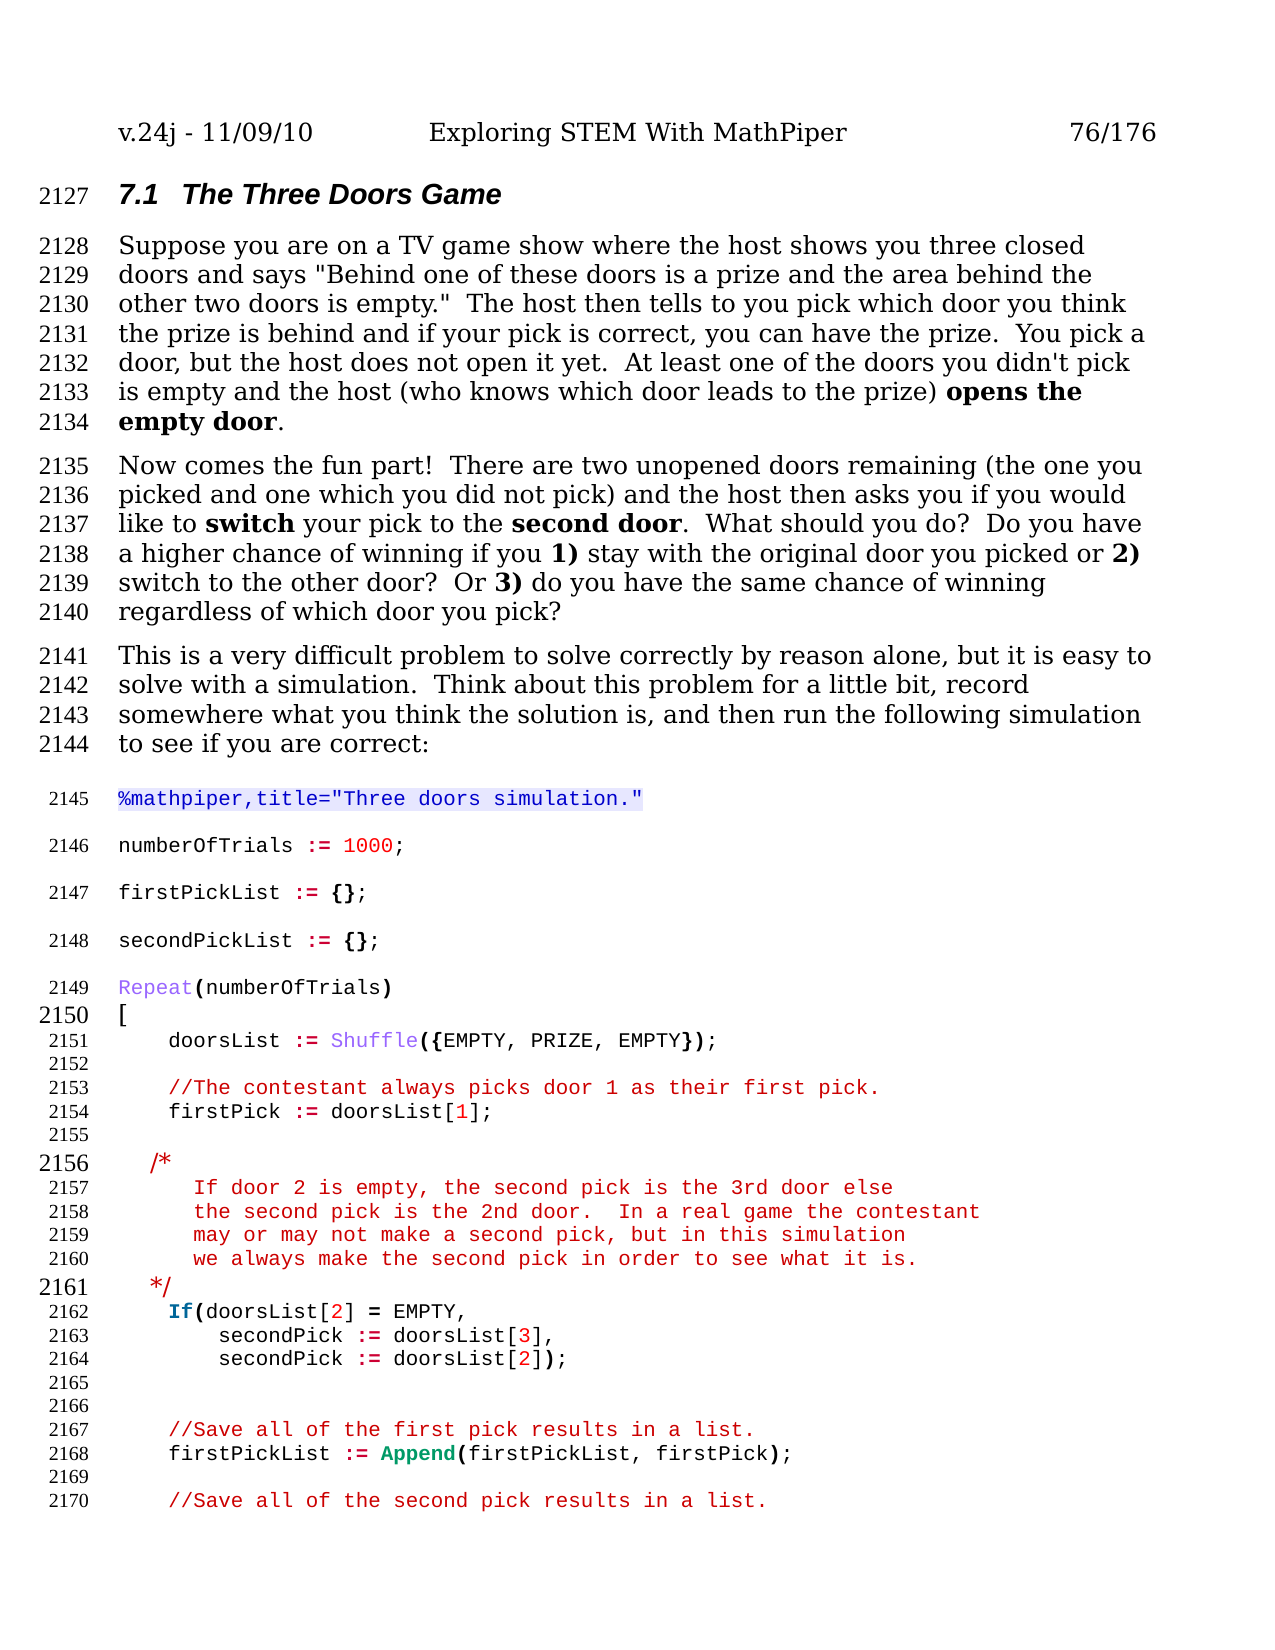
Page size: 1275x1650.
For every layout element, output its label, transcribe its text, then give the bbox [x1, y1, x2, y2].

text //Save all of the second pick results in a list. [118, 1490, 1157, 1514]
text firstPickList := Append(firstPickList, firstPick); [118, 1443, 1157, 1466]
text doorsList := Shuffle({EMPTY, PRIZE, EMPTY}); [118, 1030, 1157, 1053]
text Suppose you are on a TV game show where the host shows you three closed doors and says "Behind one of these doors is a prize and the area behind the other two doors is empty." The host then tells to you pick which door you think the prize is behind and if your pick is correct, you can have the prize. You pick a door, but the host does not open it yet. At least one of the doors you didn't pick is empty and the host (who knows which door leads to the prize) opens the empty door. [118, 231, 1157, 436]
subtitle The Three Doors Game [118, 177, 1157, 210]
text If door 2 is empty, the second pick is the 3rd door else [118, 1177, 1157, 1201]
text [ [118, 1001, 1157, 1030]
text secondPickList := {}; [118, 930, 1157, 953]
text If(doorsList[2] = EMPTY, [118, 1301, 1157, 1324]
text Now comes the fun part! There are two unopened doors remaining (the one you picked and one which you did not pick) and the host then asks you if you would like to switch your pick to the second door. What should you do? Do you have a higher chance of winning if you 1) stay with the original door you picked or 2) switch to the other door? Or 3) do you have the same chance of winning regardless of which door you pick? [118, 451, 1157, 626]
text we always make the second pick in order to see what it is. [118, 1248, 1157, 1272]
text numberOfTrials := 1000; [118, 835, 1157, 859]
text secondPick := doorsList[2]); [118, 1348, 1157, 1372]
text the second pick is the 2nd door. In a real game the contestant [118, 1201, 1157, 1224]
text This is a very difficult problem to solve correctly by reason alone, but it is easy to solve with a simulation. Think about this problem for a little bit, record somewhere what you think the solution is, and then run the following simulation to see if you are correct: [118, 641, 1157, 758]
text */ [118, 1272, 1157, 1301]
text /* [118, 1148, 1157, 1177]
text secondPick := doorsList[3], [118, 1324, 1157, 1348]
text Repeat(numberOfTrials) [118, 977, 1157, 1001]
text //Save all of the first pick results in a list. [118, 1419, 1157, 1443]
text //The contestant always picks door 1 as their first pick. [118, 1077, 1157, 1101]
text firstPickList := {}; [118, 882, 1157, 906]
text may or may not make a second pick, but in this simulation [118, 1224, 1157, 1248]
text firstPick := doorsList[1]; [118, 1101, 1157, 1124]
text %mathpiper,title="Three doors simulation." [118, 788, 1157, 811]
